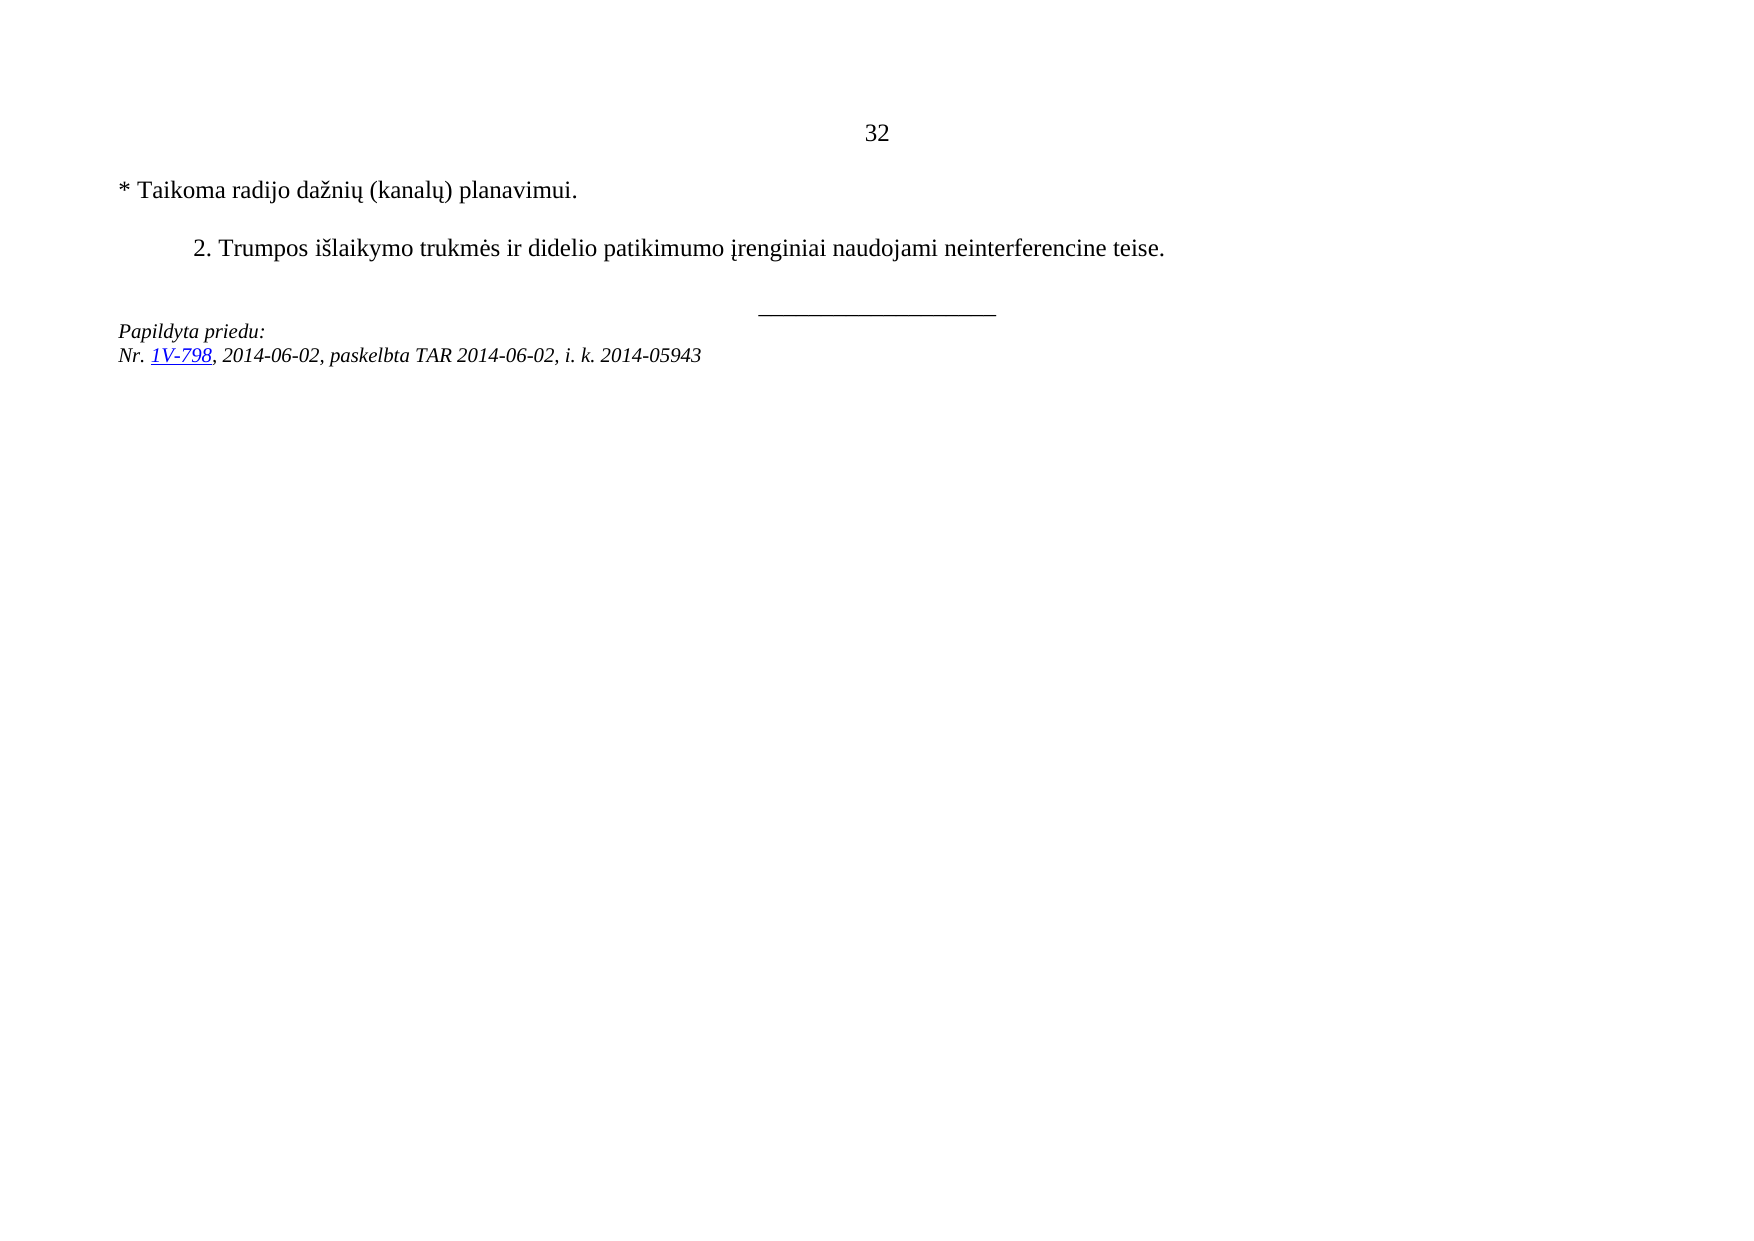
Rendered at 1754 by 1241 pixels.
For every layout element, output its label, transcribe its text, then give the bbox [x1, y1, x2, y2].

text ___________________ [118, 291, 1636, 319]
text * Taikoma radijo dažnių (kanalų) planavimui. [118, 176, 1636, 204]
text Nr. 1V-798, 2014-06-02, paskelbta TAR 2014-06-02, i. k. 2014-05943 [118, 343, 1636, 367]
text Papildyta priedu: [118, 319, 1636, 343]
text 2. Trumpos išlaikymo trukmės ir didelio patikimumo įrenginiai naudojami neinterferencine teise. [118, 233, 1682, 262]
